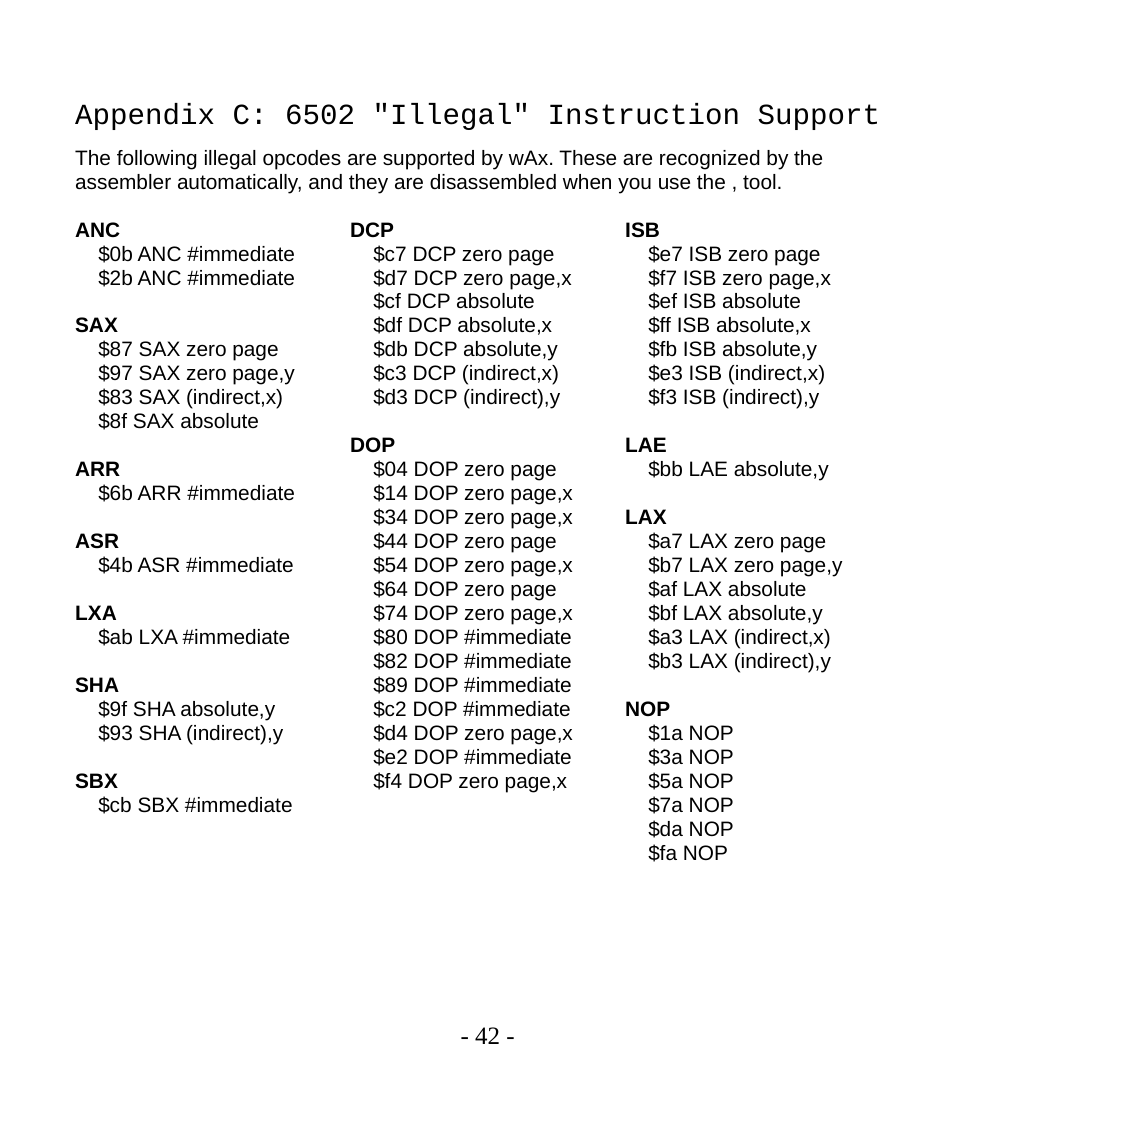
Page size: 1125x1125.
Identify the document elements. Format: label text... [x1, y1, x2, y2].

text DCP [350, 217, 625, 241]
text $d7 DCP zero page,x [350, 265, 625, 289]
text $fa NOP [625, 840, 900, 864]
text $34 DOP zero page,x [350, 505, 625, 529]
text $c3 DCP (indirect,x) [350, 361, 625, 385]
text $93 SHA (indirect),y [75, 721, 350, 744]
text $87 SAX zero page [75, 337, 350, 361]
text $d3 DCP (indirect),y [350, 385, 625, 409]
text $cf DCP absolute [350, 289, 625, 313]
text $1a NOP [625, 721, 900, 744]
text $8f SAX absolute [75, 409, 350, 433]
text ISB [625, 217, 900, 241]
text $df DCP absolute,x [350, 313, 625, 337]
text DOP [350, 433, 625, 457]
text LAE [625, 433, 900, 457]
text $ef ISB absolute [625, 289, 900, 313]
text $97 SAX zero page,y [75, 361, 350, 385]
text $bb LAE absolute,y [625, 457, 900, 481]
text $2b ANC #immediate [75, 265, 350, 289]
text $f4 DOP zero page,x [350, 768, 625, 792]
text $c7 DCP zero page [350, 241, 625, 265]
text The following illegal opcodes are supported by wAx. These are recognized by the assembler automatically, and they are disassembled when you use the , tool. [75, 146, 900, 193]
text $e2 DOP #immediate [350, 744, 625, 768]
text $4b ASR #immediate [75, 553, 350, 577]
text $80 DOP #immediate [350, 625, 625, 649]
text $9f SHA absolute,y [75, 697, 350, 721]
text $fb ISB absolute,y [625, 337, 900, 361]
text $f7 ISB zero page,x [625, 265, 900, 289]
text $db DCP absolute,y [350, 337, 625, 361]
text ARR [75, 457, 350, 481]
text $f3 ISB (indirect),y [625, 385, 900, 409]
text $ab LXA #immediate [75, 625, 350, 649]
text LXA [75, 601, 350, 625]
text SBX [75, 768, 350, 792]
text $14 DOP zero page,x [350, 481, 625, 505]
text $3a NOP [625, 744, 900, 768]
text $83 SAX (indirect,x) [75, 385, 350, 409]
text $cb SBX #immediate [75, 792, 350, 816]
text $0b ANC #immediate [75, 241, 350, 265]
text $d4 DOP zero page,x [350, 721, 625, 744]
text $64 DOP zero page [350, 577, 625, 601]
text $ff ISB absolute,x [625, 313, 900, 337]
text $a3 LAX (indirect,x) [625, 625, 900, 649]
text $54 DOP zero page,x [350, 553, 625, 577]
text $82 DOP #immediate [350, 649, 625, 673]
text $6b ARR #immediate [75, 481, 350, 505]
text $bf LAX absolute,y [625, 601, 900, 625]
text ANC [75, 217, 350, 241]
text $89 DOP #immediate [350, 673, 625, 697]
text $7a NOP [625, 792, 900, 816]
text $04 DOP zero page [350, 457, 625, 481]
text NOP [625, 697, 900, 721]
text $74 DOP zero page,x [350, 601, 625, 625]
text SHA [75, 673, 350, 697]
subtitle Appendix C: 6502 "Illegal" Instruction Support [75, 100, 900, 133]
text $a7 LAX zero page [625, 529, 900, 553]
text $c2 DOP #immediate [350, 697, 625, 721]
text $b3 LAX (indirect),y [625, 649, 900, 673]
text $da NOP [625, 816, 900, 840]
text $e3 ISB (indirect,x) [625, 361, 900, 385]
text $e7 ISB zero page [625, 241, 900, 265]
text $af LAX absolute [625, 577, 900, 601]
text SAX [75, 313, 350, 337]
text ASR [75, 529, 350, 553]
text $5a NOP [625, 768, 900, 792]
text LAX [625, 505, 900, 529]
text $44 DOP zero page [350, 529, 625, 553]
text $b7 LAX zero page,y [625, 553, 900, 577]
